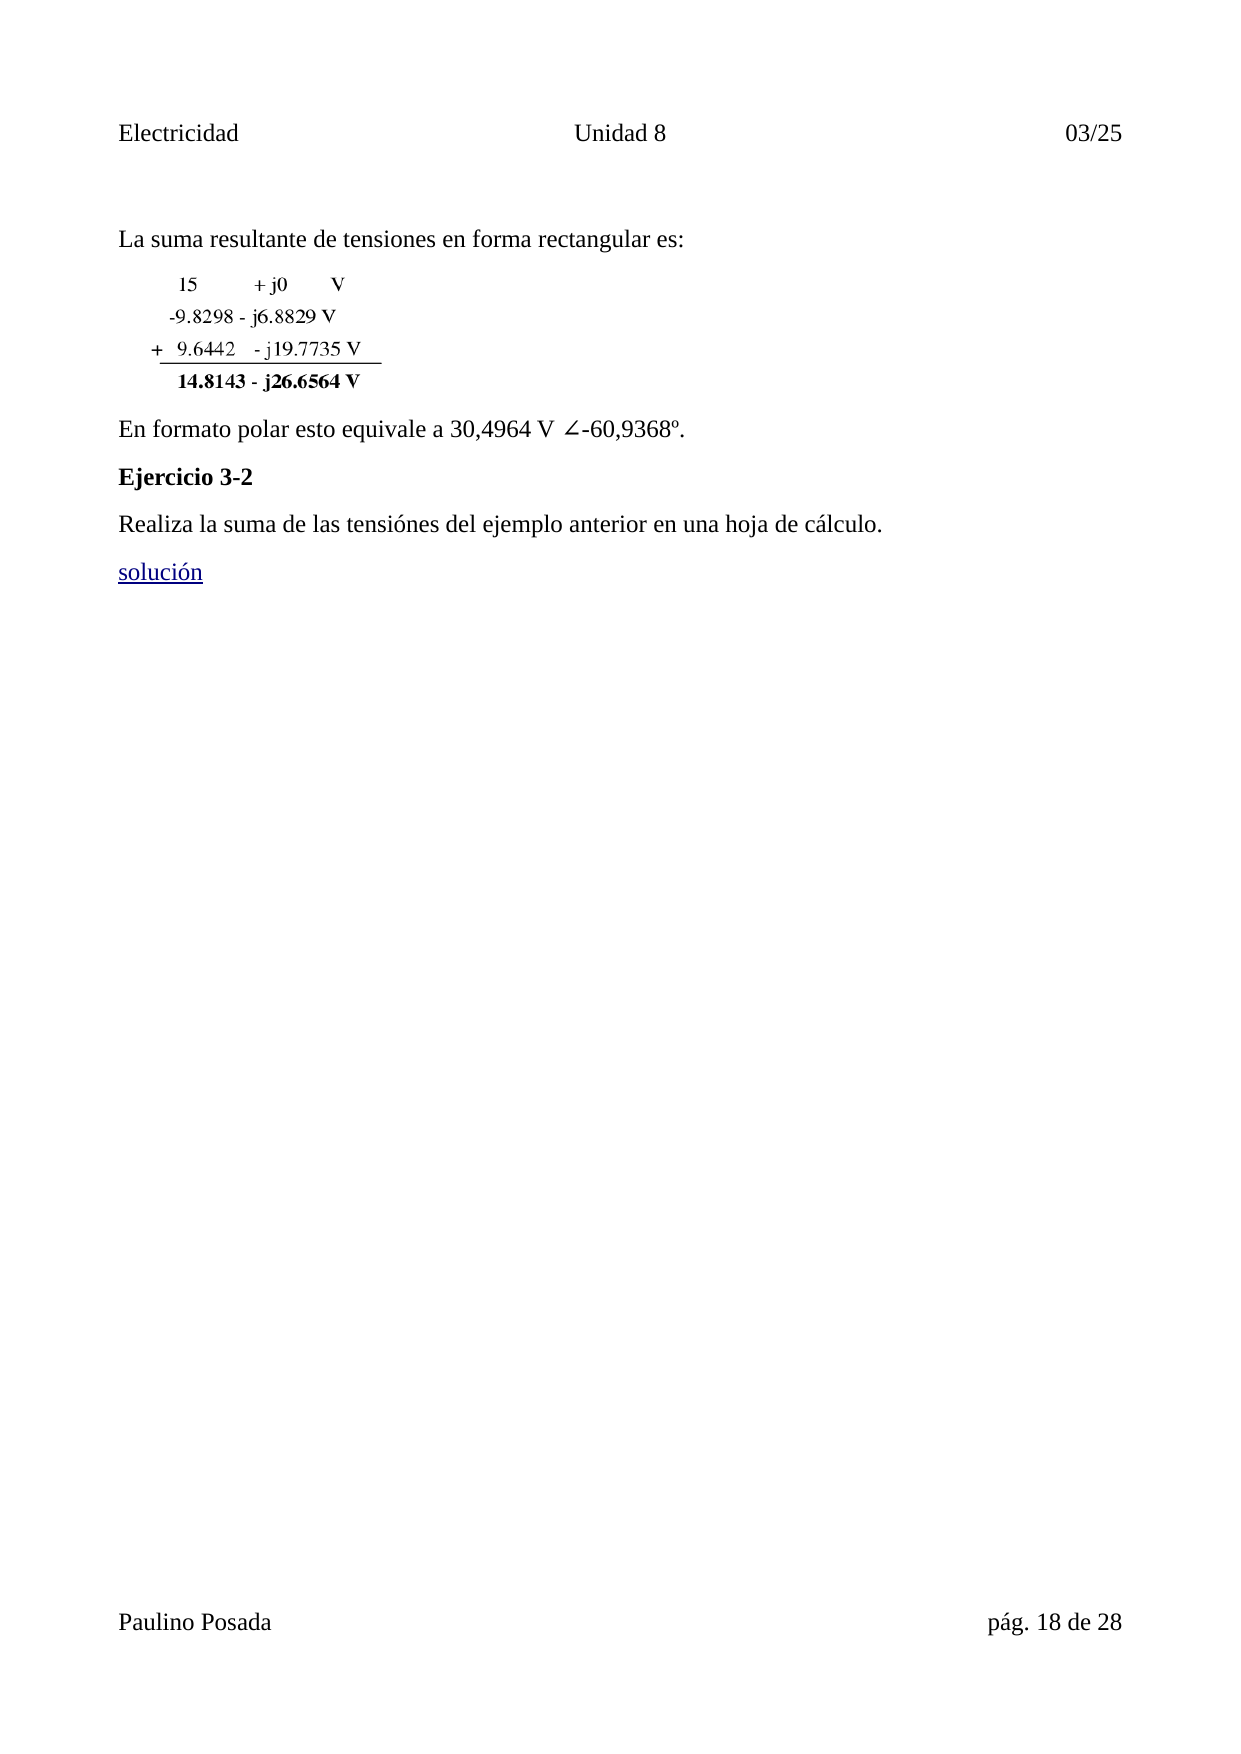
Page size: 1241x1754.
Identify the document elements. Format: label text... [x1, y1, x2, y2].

picture [136, 271, 390, 398]
text Ejercicio 3-2 [118, 462, 1122, 491]
text solución [118, 557, 1122, 586]
text La suma resultante de tensiones en forma rectangular es: [118, 224, 1122, 253]
text Realiza la suma de las tensiónes del ejemplo anterior en una hoja de cálculo. [118, 509, 1122, 538]
text En formato polar esto equivale a 30,4964 V ∠-60,9368º. [118, 414, 1122, 443]
